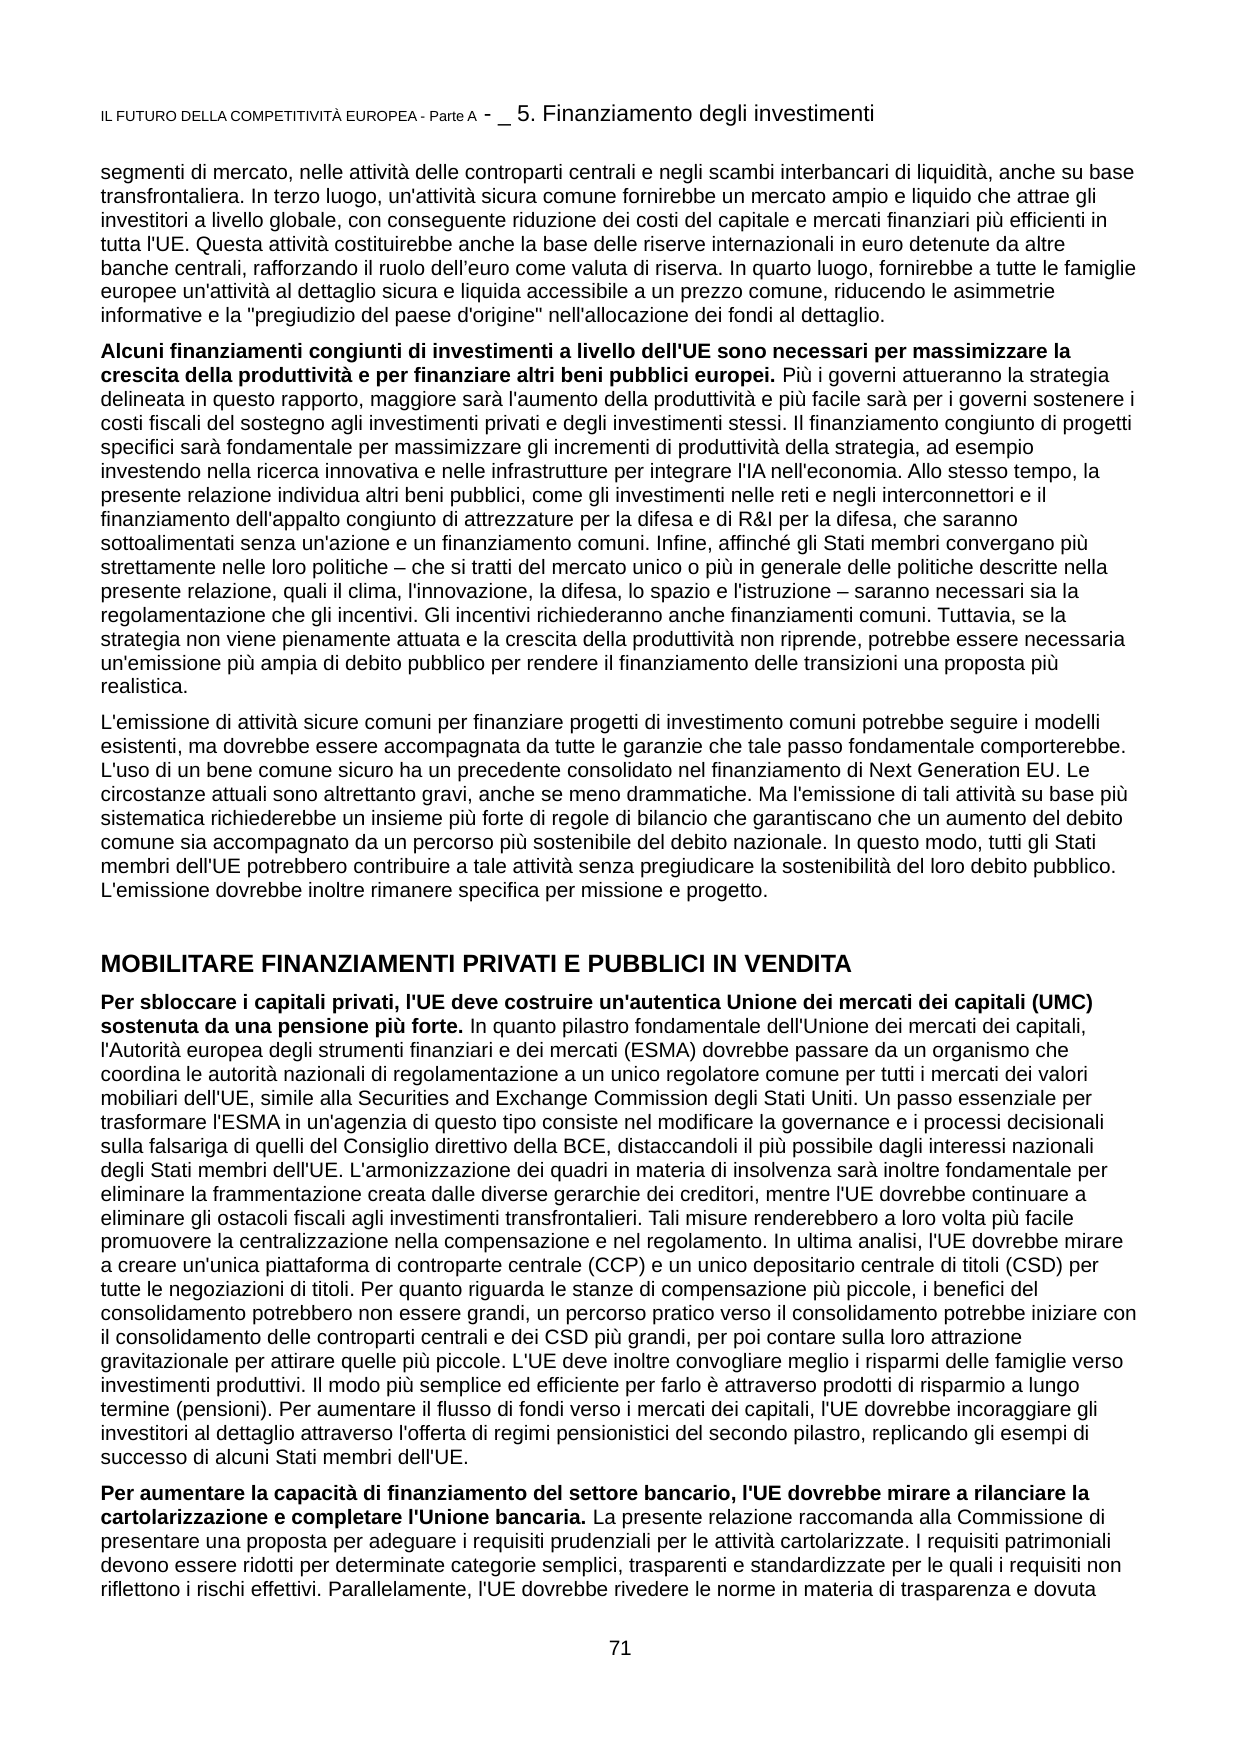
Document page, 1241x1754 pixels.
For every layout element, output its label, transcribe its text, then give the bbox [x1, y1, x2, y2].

text L'emissione di attività sicure comuni per finanziare progetti di investimento comuni potrebbe seguire i modelli esistenti, ma dovrebbe essere accompagnata da tutte le garanzie che tale passo fondamentale comporterebbe. L'uso di un bene comune sicuro ha un precedente consolidato nel finanziamento di Next Generation EU. Le circostanze attuali sono altrettanto gravi, anche se meno drammatiche. Ma l'emissione di tali attività su base più sistematica richiederebbe un insieme più forte di regole di bilancio che garantiscano che un aumento del debito comune sia accompagnato da un percorso più sostenibile del debito nazionale. In questo modo, tutti gli Stati membri dell'UE potrebbero contribuire a tale attività senza pregiudicare la sostenibilità del loro debito pubblico. L'emissione dovrebbe inoltre rimanere specifica per missione e progetto. [100, 710, 1140, 902]
text MOBILITARE FINANZIAMENTI PRIVATI E PUBBLICI IN VENDITA [100, 949, 1140, 978]
text Per aumentare la capacità di finanziamento del settore bancario, l'UE dovrebbe mirare a rilanciare la cartolarizzazione e completare l'Unione bancaria. La presente relazione raccomanda alla Commissione di presentare una proposta per adeguare i requisiti prudenziali per le attività cartolarizzate. I requisiti patrimoniali devono essere ridotti per determinate categorie semplici, trasparenti e standardizzate per le quali i requisiti non riflettono i rischi effettivi. Parallelamente, l'UE dovrebbe rivedere le norme in materia di trasparenza e dovuta [100, 1481, 1140, 1601]
text Per sbloccare i capitali privati, l'UE deve costruire un'autentica Unione dei mercati dei capitali (UMC) sostenuta da una pensione più forte. In quanto pilastro fondamentale dell'Unione dei mercati dei capitali, l'Autorità europea degli strumenti finanziari e dei mercati (ESMA) dovrebbe passare da un organismo che coordina le autorità nazionali di regolamentazione a un unico regolatore comune per tutti i mercati dei valori mobiliari dell'UE, simile alla Securities and Exchange Commission degli Stati Uniti. Un passo essenziale per trasformare l'ESMA in un'agenzia di questo tipo consiste nel modificare la governance e i processi decisionali sulla falsariga di quelli del Consiglio direttivo della BCE, distaccandoli il più possibile dagli interessi nazionali degli Stati membri dell'UE. L'armonizzazione dei quadri in materia di insolvenza sarà inoltre fondamentale per eliminare la frammentazione creata dalle diverse gerarchie dei creditori, mentre l'UE dovrebbe continuare a eliminare gli ostacoli fiscali agli investimenti transfrontalieri. Tali misure renderebbero a loro volta più facile promuovere la centralizzazione nella compensazione e nel regolamento. In ultima analisi, l'UE dovrebbe mirare a creare un'unica piattaforma di controparte centrale (CCP) e un unico depositario centrale di titoli (CSD) per tutte le negoziazioni di titoli. Per quanto riguarda le stanze di compensazione più piccole, i benefici del consolidamento potrebbero non essere grandi, un percorso pratico verso il consolidamento potrebbe iniziare con il consolidamento delle controparti centrali e dei CSD più grandi, per poi contare sulla loro attrazione gravitazionale per attirare quelle più piccole. L'UE deve inoltre convogliare meglio i risparmi delle famiglie verso investimenti produttivi. Il modo più semplice ed efficiente per farlo è attraverso prodotti di risparmio a lungo termine (pensioni). Per aumentare il flusso di fondi verso i mercati dei capitali, l'UE dovrebbe incoraggiare gli investitori al dettaglio attraverso l'offerta di regimi pensionistici del secondo pilastro, replicando gli esempi di successo di alcuni Stati membri dell'UE. [100, 990, 1140, 1469]
text Alcuni finanziamenti congiunti di investimenti a livello dell'UE sono necessari per massimizzare la crescita della produttività e per finanziare altri beni pubblici europei. Più i governi attueranno la strategia delineata in questo rapporto, maggiore sarà l'aumento della produttività e più facile sarà per i governi sostenere i costi fiscali del sostegno agli investimenti privati e degli investimenti stessi. Il finanziamento congiunto di progetti specifici sarà fondamentale per massimizzare gli incrementi di produttività della strategia, ad esempio investendo nella ricerca innovativa e nelle infrastrutture per integrare l'IA nell'economia. Allo stesso tempo, la presente relazione individua altri beni pubblici, come gli investimenti nelle reti e negli interconnettori e il finanziamento dell'appalto congiunto di attrezzature per la difesa e di R&I per la difesa, che saranno sottoalimentati senza un'azione e un finanziamento comuni. Infine, affinché gli Stati membri convergano più strettamente nelle loro politiche – che si tratti del mercato unico o più in generale delle politiche descritte nella presente relazione, quali il clima, l'innovazione, la difesa, lo spazio e l'istruzione – saranno necessari sia la regolamentazione che gli incentivi. Gli incentivi richiederanno anche finanziamenti comuni. Tuttavia, se la strategia non viene pienamente attuata e la crescita della produttività non riprende, potrebbe essere necessaria un'emissione più ampia di debito pubblico per rendere il finanziamento delle transizioni una proposta più realistica. [100, 339, 1140, 698]
text segmenti di mercato, nelle attività delle controparti centrali e negli scambi interbancari di liquidità, anche su base transfrontaliera. In terzo luogo, un'attività sicura comune fornirebbe un mercato ampio e liquido che attrae gli investitori a livello globale, con conseguente riduzione dei costi del capitale e mercati finanziari più efficienti in tutta l'UE. Questa attività costituirebbe anche la base delle riserve internazionali in euro detenute da altre banche centrali, rafforzando il ruolo dell’euro come valuta di riserva. In quarto luogo, fornirebbe a tutte le famiglie europee un'attività al dettaglio sicura e liquida accessibile a un prezzo comune, riducendo le asimmetrie informative e la "pregiudizio del paese d'origine" nell'allocazione dei fondi al dettaglio. [100, 159, 1140, 327]
